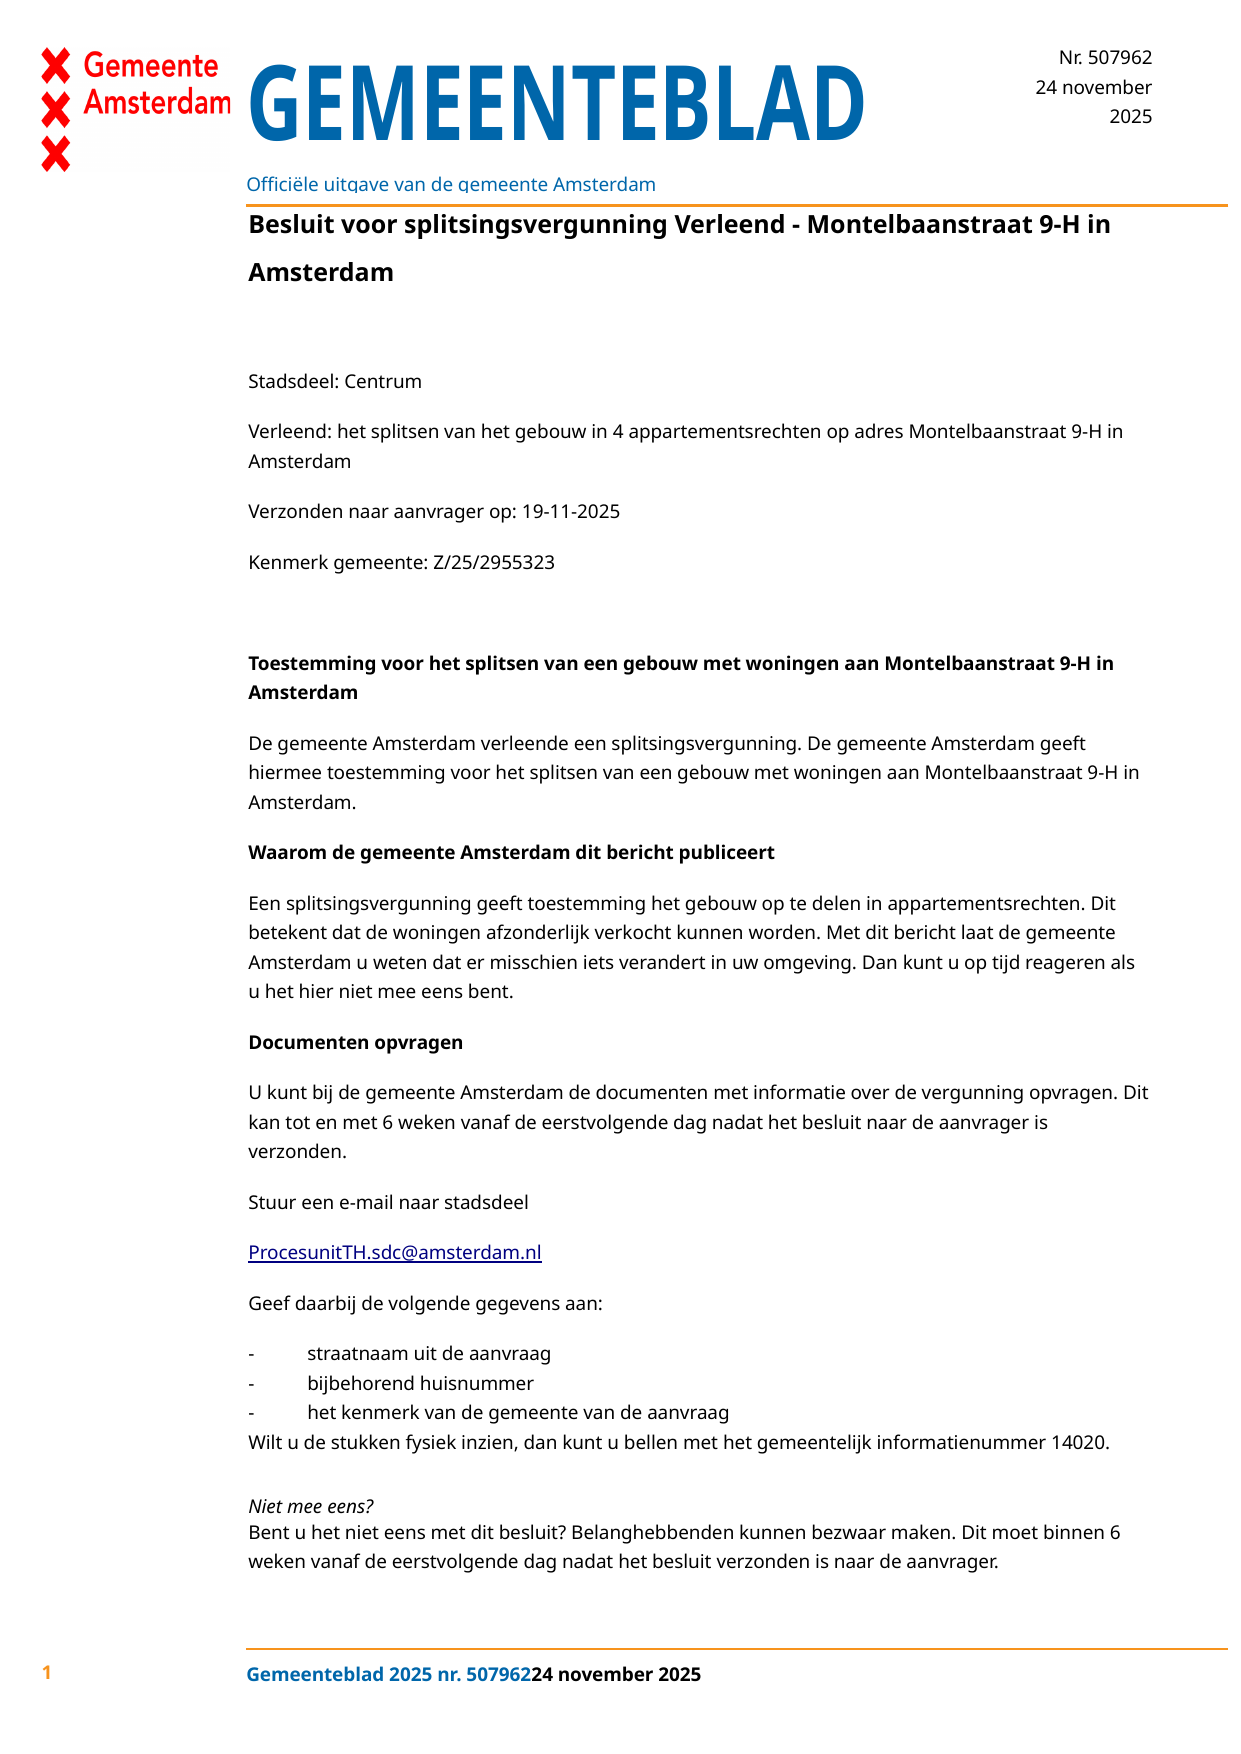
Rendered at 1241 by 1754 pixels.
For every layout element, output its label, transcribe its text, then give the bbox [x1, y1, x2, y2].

list straatnaam uit de aanvraag [248, 1340, 1152, 1366]
text Toestemming voor het splitsen van een gebouw met woningen aan Montelbaanstraat 9-H in Amsterdam [248, 650, 1152, 705]
text Verleend: het splitsen van het gebouw in 4 appartementsrechten op adres Montelbaanstraat 9-H in Amsterdam [248, 419, 1152, 474]
list het kenmerk van de gemeente van de aanvraag [248, 1399, 1152, 1425]
text Geef daarbij de volgende gegevens aan: [248, 1290, 1152, 1316]
text Niet mee eens? [248, 1493, 1152, 1519]
text U kunt bij de gemeente Amsterdam de documenten met informatie over de vergunning opvragen. Dit kan tot en met 6 weken vanaf de eerstvolgende dag nadat het besluit naar de aanvrager is verzonden. [248, 1079, 1152, 1164]
text Bent u het niet eens met dit besluit? Belanghebbenden kunnen bezwaar maken. Dit moet binnen 6 weken vanaf de eerstvolgende dag nadat het besluit verzonden is naar de aanvrager. [248, 1519, 1152, 1574]
list bijbehorend huisnummer [248, 1370, 1152, 1396]
text Wilt u de stukken fysiek inzien, dan kunt u bellen met het gemeentelijk informatienummer 14020. [248, 1429, 1152, 1455]
text Stadsdeel: Centrum [248, 368, 1152, 394]
text ProcesunitTH.sdc@amsterdam.nl [248, 1239, 1152, 1265]
text Een splitsingsvergunning geeft toestemming het gebouw op te delen in appartementsrechten. Dit betekent dat de woningen afzonderlijk verkocht kunnen worden. Met dit bericht laat de gemeente Amsterdam u weten dat er misschien iets verandert in uw omgeving. Dan kunt u op tijd reageren als u het hier niet mee eens bent. [248, 890, 1152, 1004]
text Kenmerk gemeente: Z/25/2955323 [248, 549, 1152, 575]
text Stuur een e-mail naar stadsdeel [248, 1189, 1152, 1215]
text Besluit voor splitsingsvergunning Verleend - Montelbaanstraat 9-H in Amsterdam [248, 207, 1152, 288]
text De gemeente Amsterdam verleende een splitsingsvergunning. De gemeente Amsterdam geeft hiermee toestemming voor het splitsen van een gebouw met woningen aan Montelbaanstraat 9-H in Amsterdam. [248, 730, 1152, 815]
text Waarom de gemeente Amsterdam dit bericht publiceert [248, 839, 1152, 865]
picture [41, 47, 231, 172]
text Documenten opvragen [248, 1029, 1152, 1055]
text Verzonden naar aanvrager op: 19-11-2025 [248, 499, 1152, 524]
